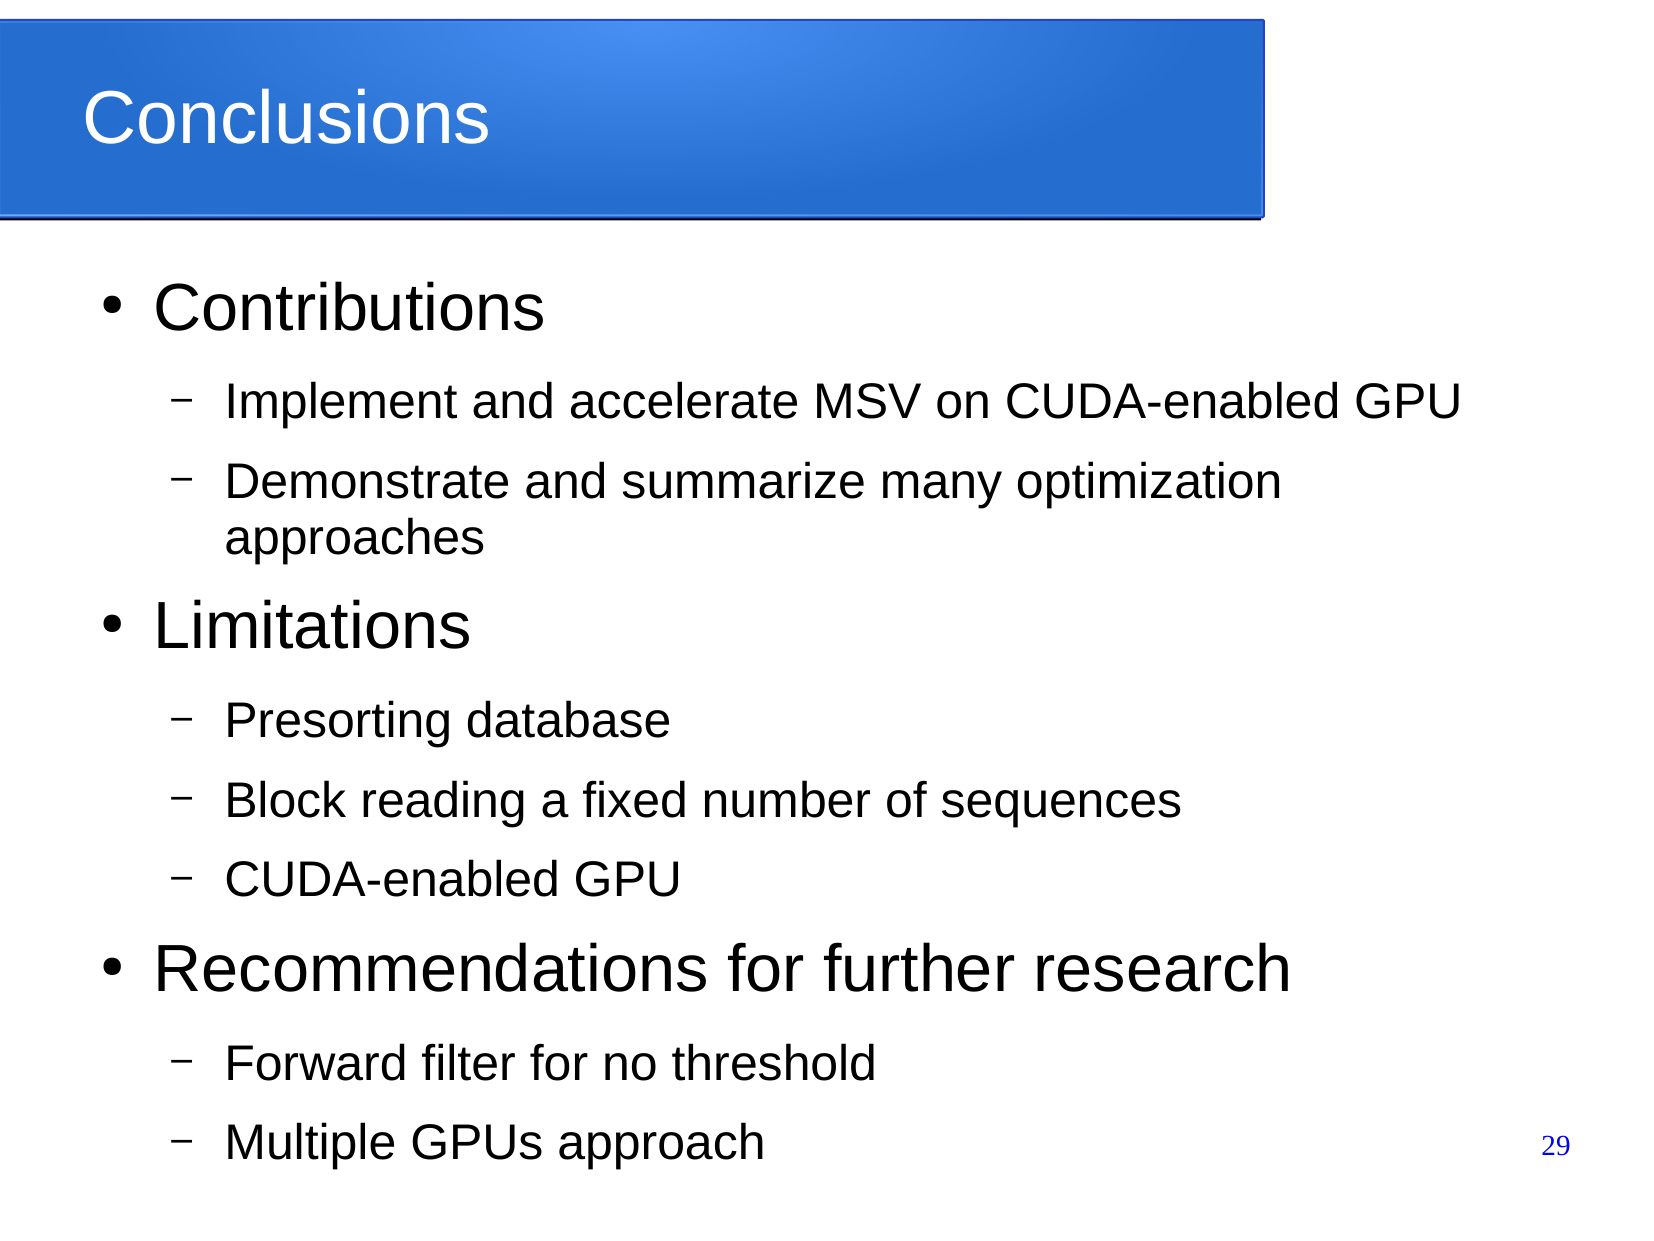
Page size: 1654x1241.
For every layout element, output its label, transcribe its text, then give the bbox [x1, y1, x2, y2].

list Contributions Implement and accelerate MSV on CUDA-enabled GPU Demonstrate and summarize many optimization approaches Limitations Presorting database Block reading a fixed number of sequences CUDA-enabled GPU Recommendations for further research Forward filter for no threshold Multiple GPUs approach [82, 269, 1538, 1201]
title Conclusions [82, 25, 1250, 211]
